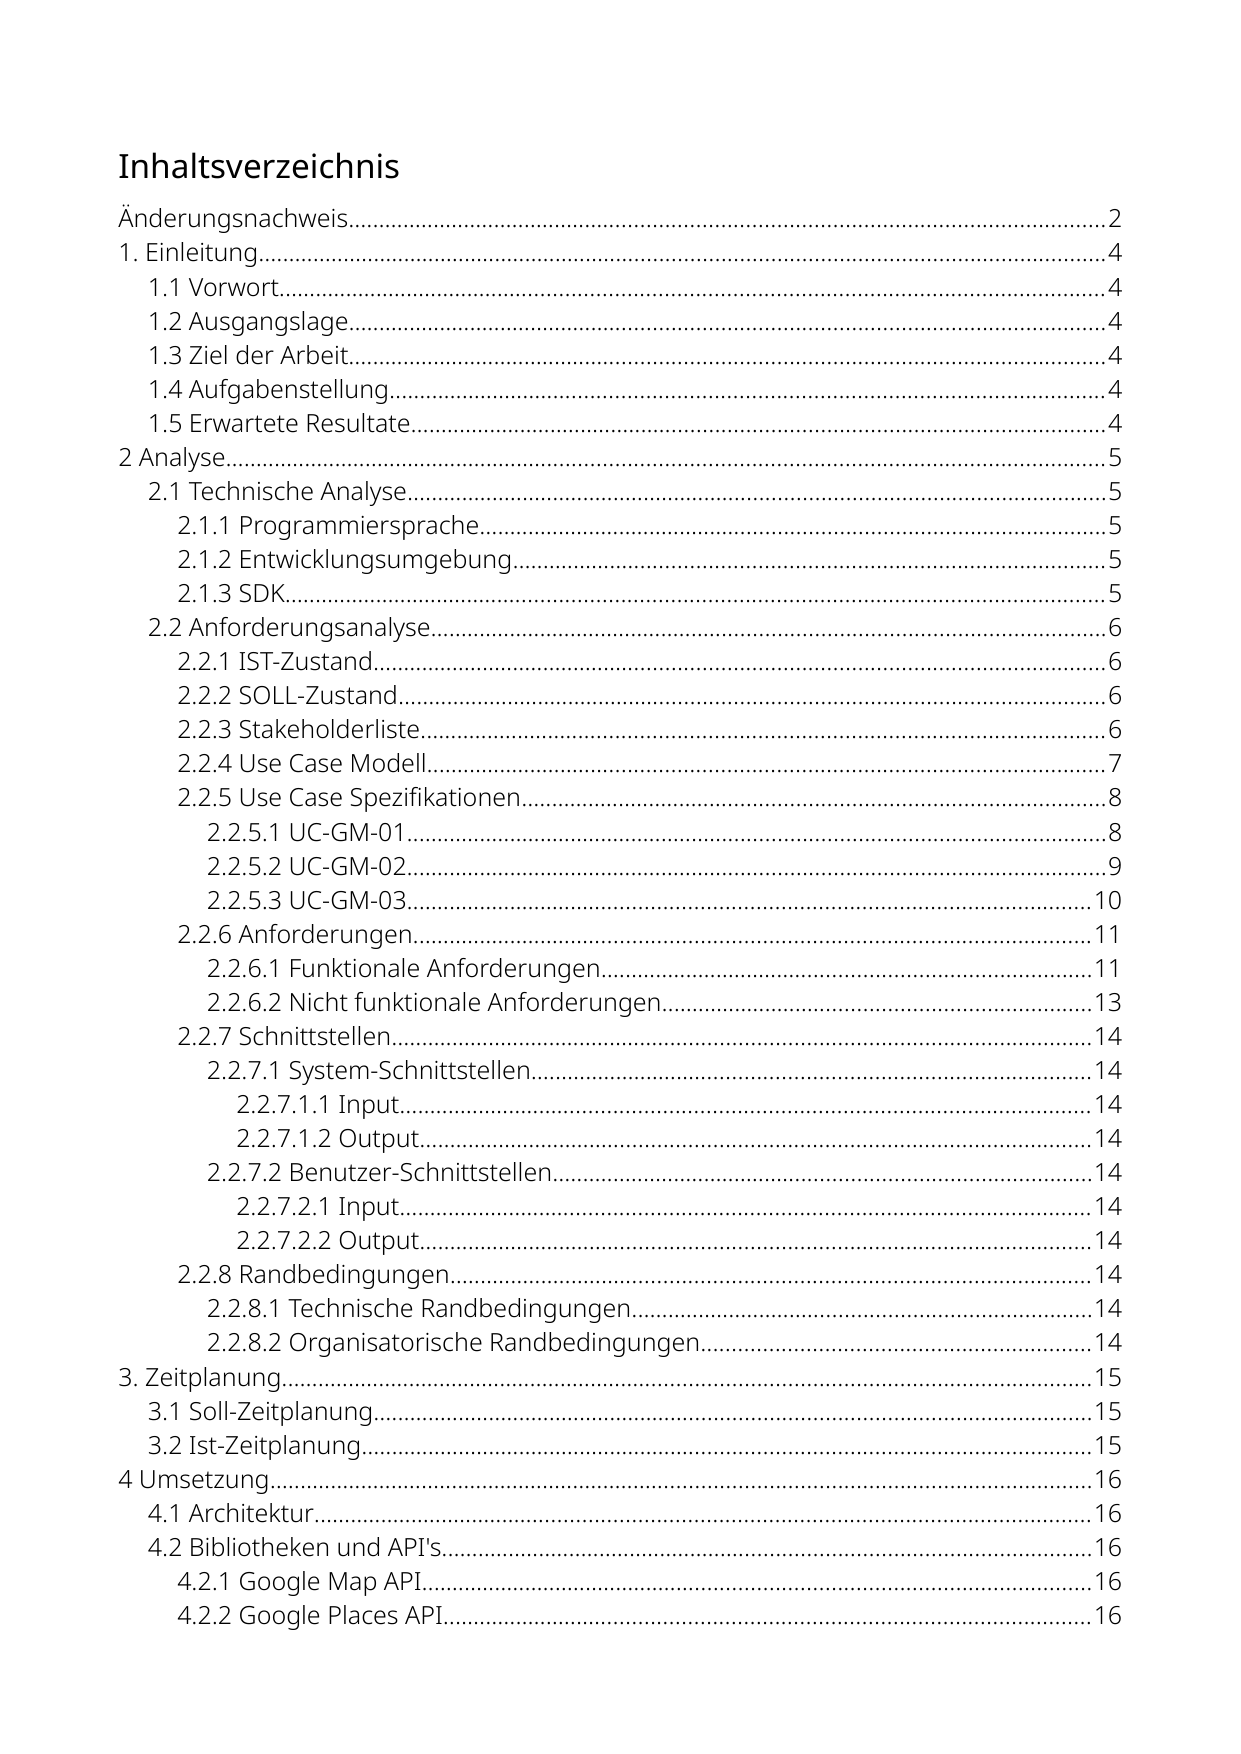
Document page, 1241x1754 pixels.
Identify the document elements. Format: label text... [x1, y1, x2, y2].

text Änderungsnachweis 2 [118, 201, 1122, 235]
text 4.2.2 Google Places API 16 [177, 1598, 1122, 1632]
text 2.2.7.1.2 Output 14 [236, 1121, 1122, 1155]
text 2.2.5 Use Case Spezifikationen 8 [177, 780, 1122, 814]
text 2.2.2 SOLL-Zustand 6 [177, 678, 1122, 712]
text 1.1 Vorwort 4 [148, 269, 1122, 303]
text 1. Einleitung 4 [118, 235, 1122, 269]
text 2.2.7.2.1 Input 14 [236, 1189, 1122, 1223]
text 2.2.6.1 Funktionale Anforderungen 11 [207, 950, 1122, 984]
text 2.2.8.1 Technische Randbedingungen 14 [207, 1291, 1122, 1325]
text 2.2.5.2 UC-GM-02 9 [207, 848, 1122, 882]
text 2.2.5.1 UC-GM-01 8 [207, 814, 1122, 848]
text 4.2 Bibliotheken und API's 16 [148, 1529, 1122, 1563]
text 2.2.8.2 Organisatorische Randbedingungen 14 [207, 1325, 1122, 1359]
text 2.2.7.1 System-Schnittstellen 14 [207, 1053, 1122, 1087]
text 1.2 Ausgangslage 4 [148, 303, 1122, 337]
text 2.2.6.2 Nicht funktionale Anforderungen 13 [207, 984, 1122, 1018]
text 2.2.7.2 Benutzer-Schnittstellen 14 [207, 1155, 1122, 1189]
text 2.2.8 Randbedingungen 14 [177, 1257, 1122, 1291]
text 1.5 Erwartete Resultate 4 [148, 405, 1122, 439]
text 2.2.6 Anforderungen 11 [177, 916, 1122, 950]
text 2.1.3 SDK 5 [177, 576, 1122, 610]
text 2.2.7 Schnittstellen 14 [177, 1018, 1122, 1053]
text 2 Analyse 5 [118, 439, 1122, 473]
subtitle Inhaltsverzeichnis [118, 143, 1122, 188]
text 2.2.3 Stakeholderliste 6 [177, 712, 1122, 746]
text 2.1.1 Programmiersprache 5 [177, 508, 1122, 542]
text 2.2 Anforderungsanalyse 6 [148, 610, 1122, 644]
text 4 Umsetzung 16 [118, 1461, 1122, 1495]
text 3.1 Soll-Zeitplanung 15 [148, 1393, 1122, 1427]
text 3. Zeitplanung 15 [118, 1359, 1122, 1393]
text 2.2.7.2.2 Output 14 [236, 1223, 1122, 1257]
text 2.2.7.1.1 Input 14 [236, 1087, 1122, 1121]
text 2.1 Technische Analyse 5 [148, 473, 1122, 508]
text 2.1.2 Entwicklungsumgebung 5 [177, 542, 1122, 576]
text 2.2.4 Use Case Modell 7 [177, 746, 1122, 780]
text 2.2.5.3 UC-GM-03 10 [207, 882, 1122, 916]
text 4.1 Architektur 16 [148, 1495, 1122, 1529]
text 1.3 Ziel der Arbeit 4 [148, 337, 1122, 371]
text 4.2.1 Google Map API 16 [177, 1563, 1122, 1598]
text 3.2 Ist-Zeitplanung 15 [148, 1427, 1122, 1461]
text 2.2.1 IST-Zustand 6 [177, 644, 1122, 678]
text 1.4 Aufgabenstellung 4 [148, 371, 1122, 405]
